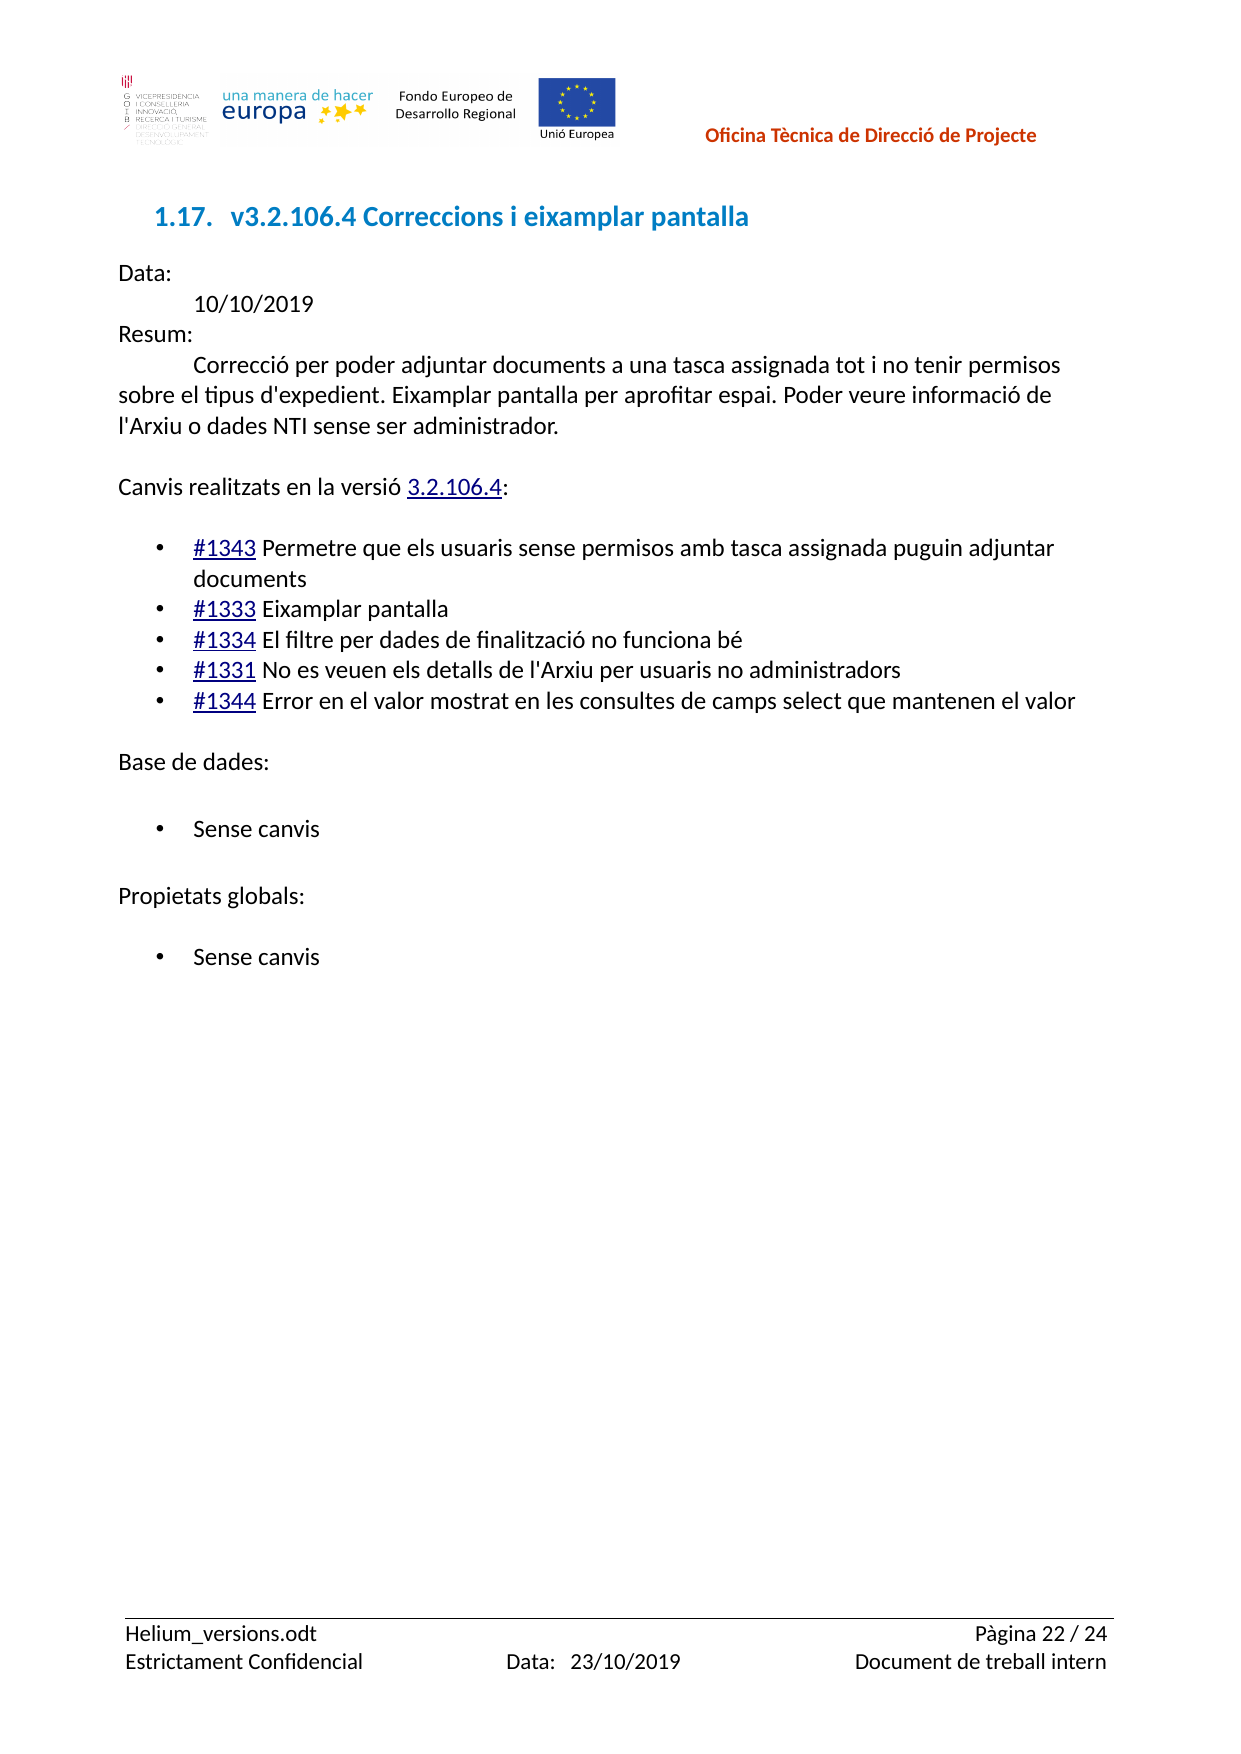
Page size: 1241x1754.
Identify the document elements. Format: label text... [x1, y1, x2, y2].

text Propietats globals: [118, 880, 1122, 910]
text Canvis realitzats en la versió 3.2.106.4: [118, 471, 1122, 502]
list #1333 Eixamplar pantalla [156, 593, 1122, 624]
list #1331 No es veuen els detalls de l'Arxiu per usuaris no administradors [156, 654, 1122, 685]
picture [118, 73, 213, 147]
text Correcció per poder adjuntar documents a una tasca assignada tot i no tenir permisos sobre el tipus d'expedient. Eixamplar pantalla per aprofitar espai. Poder veure informació de l'Arxiu o dades NTI sense ser administrador. [118, 349, 1122, 441]
list Sense canvis [156, 941, 1122, 971]
list #1344 Error en el valor mostrat en les consultes de camps select que mantenen el valor [156, 685, 1122, 715]
list #1343 Permetre que els usuaris sense permisos amb tasca assignada puguin adjuntar documents [156, 532, 1122, 593]
text Base de dades: [118, 746, 1122, 776]
list Sense canvis [156, 813, 1122, 843]
picture [219, 73, 621, 147]
subtitle v3.2.106.4 Correccions i eixamplar pantalla [153, 198, 1122, 234]
list #1334 El filtre per dades de finalització no funciona bé [156, 624, 1122, 654]
text 10/10/2019 [118, 288, 1122, 319]
text Resum: [118, 319, 1122, 349]
text Data: [118, 258, 1122, 288]
